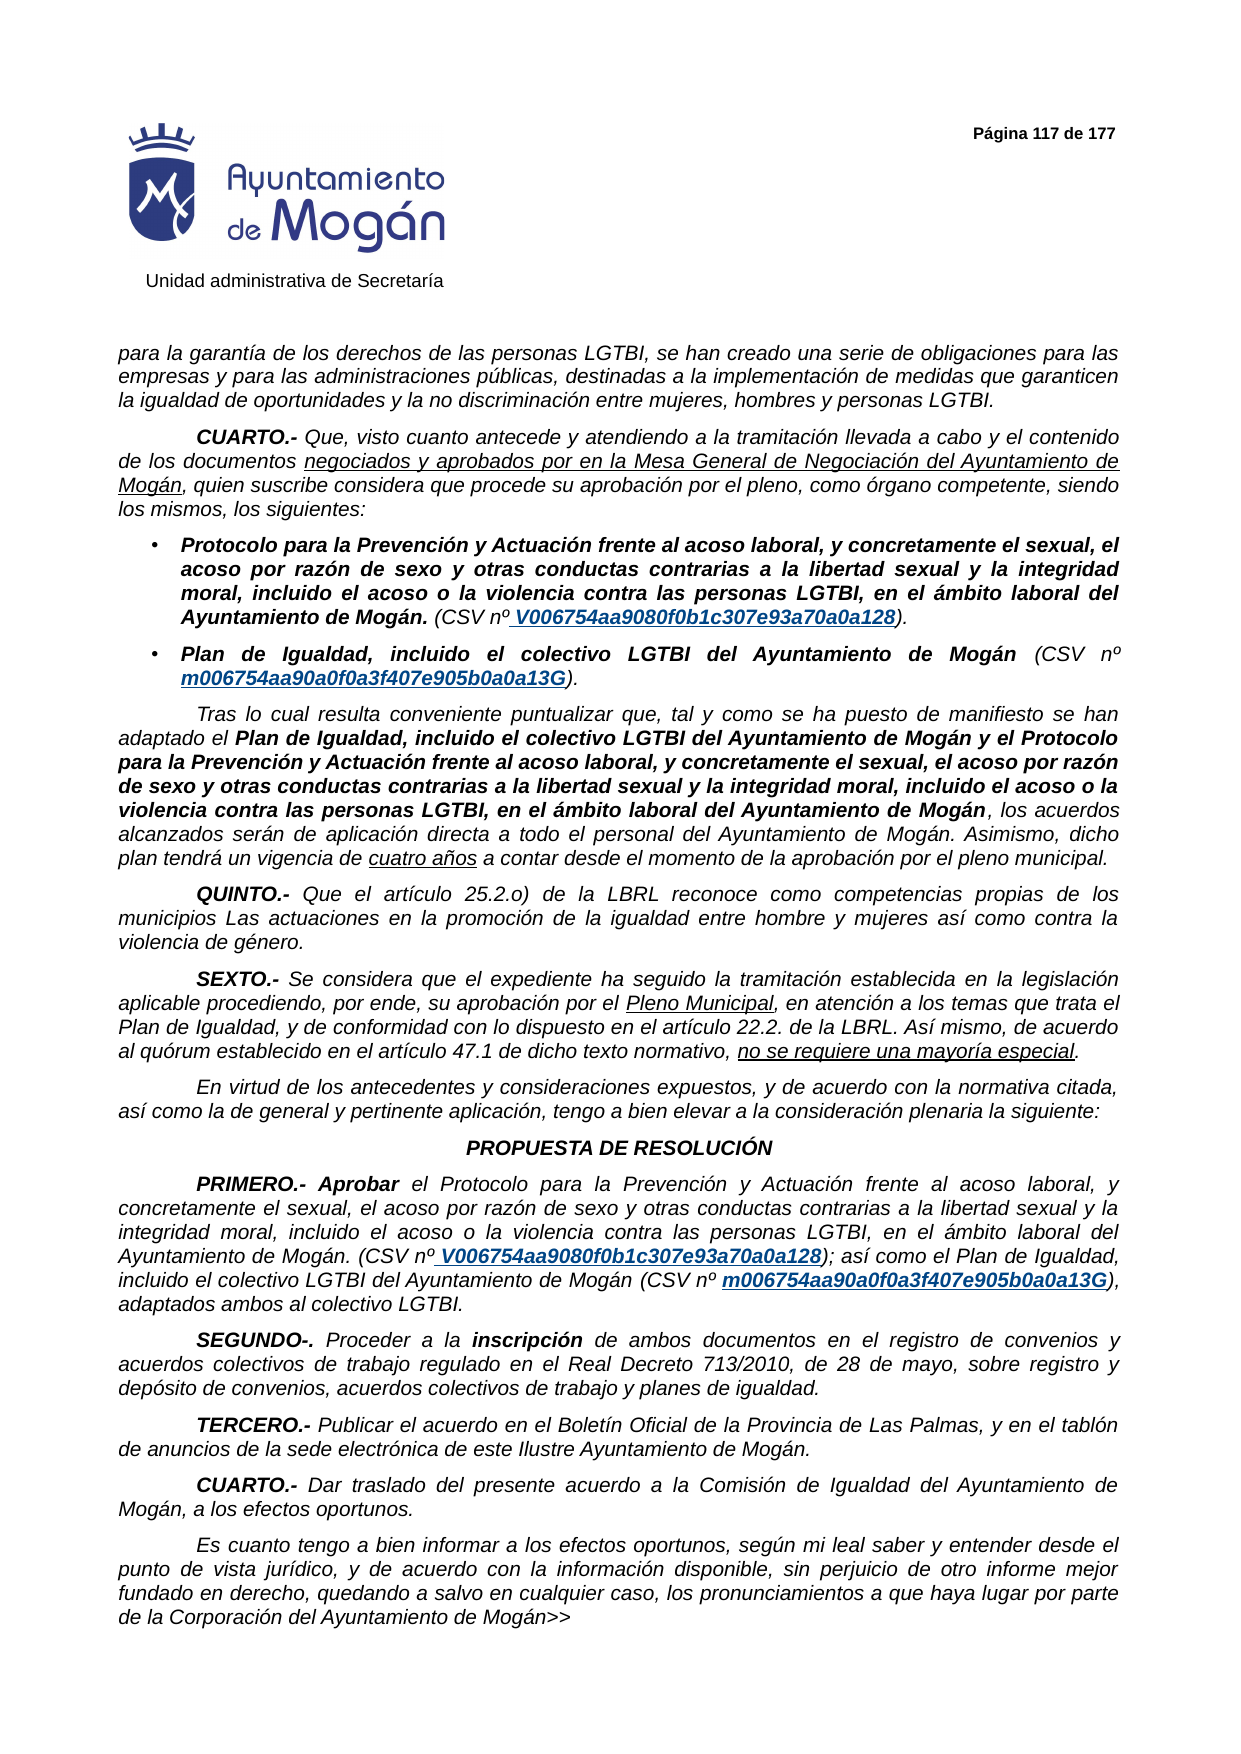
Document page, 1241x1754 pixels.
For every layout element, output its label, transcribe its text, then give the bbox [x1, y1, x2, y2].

text CUARTO.- Que, visto cuanto antecede y atendiendo a la tramitación llevada a cabo y el contenido de los documentos negociados y aprobados por en la Mesa General de Negociación del Ayuntamiento de Mogán, quien suscribe considera que procede su aprobación por el pleno, como órgano competente, siendo los mismos, los siguientes: [118, 425, 1122, 521]
text SEXTO.- Se considera que el expediente ha seguido la tramitación establecida en la legislación aplicable procediendo, por ende, su aprobación por el Pleno Municipal, en atención a los temas que trata el Plan de Igualdad, y de conformidad con lo dispuesto en el artículo 22.2. de la LBRL. Así mismo, de acuerdo al quórum establecido en el artículo 47.1 de dicho texto normativo, no se requiere una mayoría especial. [118, 967, 1122, 1062]
list Protocolo para la Prevención y Actuación frente al acoso laboral, y concretamente el sexual, el acoso por razón de sexo y otras conductas contrarias a la libertad sexual y la integridad moral, incluido el acoso o la violencia contra las personas LGTBI, en el ámbito laboral del Ayuntamiento de Mogán. (CSV nº V006754aa9080f0b1c307e93a70a0a128). [151, 533, 1122, 629]
text PRIMERO.- Aprobar el Protocolo para la Prevención y Actuación frente al acoso laboral, y concretamente el sexual, el acoso por razón de sexo y otras conductas contrarias a la libertad sexual y la integridad moral, incluido el acoso o la violencia contra las personas LGTBI, en el ámbito laboral del Ayuntamiento de Mogán. (CSV nº V006754aa9080f0b1c307e93a70a0a128); así como el Plan de Igualdad, incluido el colectivo LGTBI del Ayuntamiento de Mogán (CSV nº m006754aa90a0f0a3f407e905b0a0a13G), adaptados ambos al colectivo LGTBI. [118, 1172, 1122, 1316]
text QUINTO.- Que el artículo 25.2.o) de la LBRL reconoce como competencias propias de los municipios Las actuaciones en la promoción de la igualdad entre hombre y mujeres así como contra la violencia de género. [118, 882, 1122, 954]
text En virtud de los antecedentes y consideraciones expuestos, y de acuerdo con la normativa citada, así como la de general y pertinente aplicación, tengo a bien elevar a la consideración plenaria la siguiente: [118, 1075, 1122, 1123]
text TERCERO.- Publicar el acuerdo en el Boletín Oficial de la Provincia de Las Palmas, y en el tablón de anuncios de la sede electrónica de este Ilustre Ayuntamiento de Mogán. [118, 1412, 1122, 1460]
text para la garantía de los derechos de las personas LGTBI, se han creado una serie de obligaciones para las empresas y para las administraciones públicas, destinadas a la implementación de medidas que garanticen la igualdad de oportunidades y la no discriminación entre mujeres, hombres y personas LGTBI. [118, 340, 1122, 412]
text PROPUESTA DE RESOLUCIÓN [118, 1135, 1122, 1159]
list Plan de Igualdad, incluido el colectivo LGTBI del Ayuntamiento de Mogán (CSV nº m006754aa90a0f0a3f407e905b0a0a13G). [151, 642, 1122, 689]
text CUARTO.- Dar traslado del presente acuerdo a la Comisión de Igualdad del Ayuntamiento de Mogán, a los efectos oportunos. [118, 1473, 1122, 1521]
text Es cuanto tengo a bien informar a los efectos oportunos, según mi leal saber y entender desde el punto de vista jurídico, y de acuerdo con la información disponible, sin perjuicio de otro informe mejor fundado en derecho, quedando a salvo en cualquier caso, los pronunciamientos a que haya lugar por parte de la Corporación del Ayuntamiento de Mogán>> [118, 1533, 1122, 1629]
text Tras lo cual resulta conveniente puntualizar que, tal y como se ha puesto de manifiesto se han adaptado el Plan de Igualdad, incluido el colectivo LGTBI del Ayuntamiento de Mogán y el Protocolo para la Prevención y Actuación frente al acoso laboral, y concretamente el sexual, el acoso por razón de sexo y otras conductas contrarias a la libertad sexual y la integridad moral, incluido el acoso o la violencia contra las personas LGTBI, en el ámbito laboral del Ayuntamiento de Mogán, los acuerdos alcanzados serán de aplicación directa a todo el personal del Ayuntamiento de Mogán. Asimismo, dicho plan tendrá un vigencia de cuatro años a contar desde el momento de la aprobación por el pleno municipal. [118, 702, 1122, 870]
picture [128, 123, 445, 259]
text SEGUNDO-. Proceder a la inscripción de ambos documentos en el registro de convenios y acuerdos colectivos de trabajo regulado en el Real Decreto 713/2010, de 28 de mayo, sobre registro y depósito de convenios, acuerdos colectivos de trabajo y planes de igualdad. [118, 1328, 1122, 1400]
